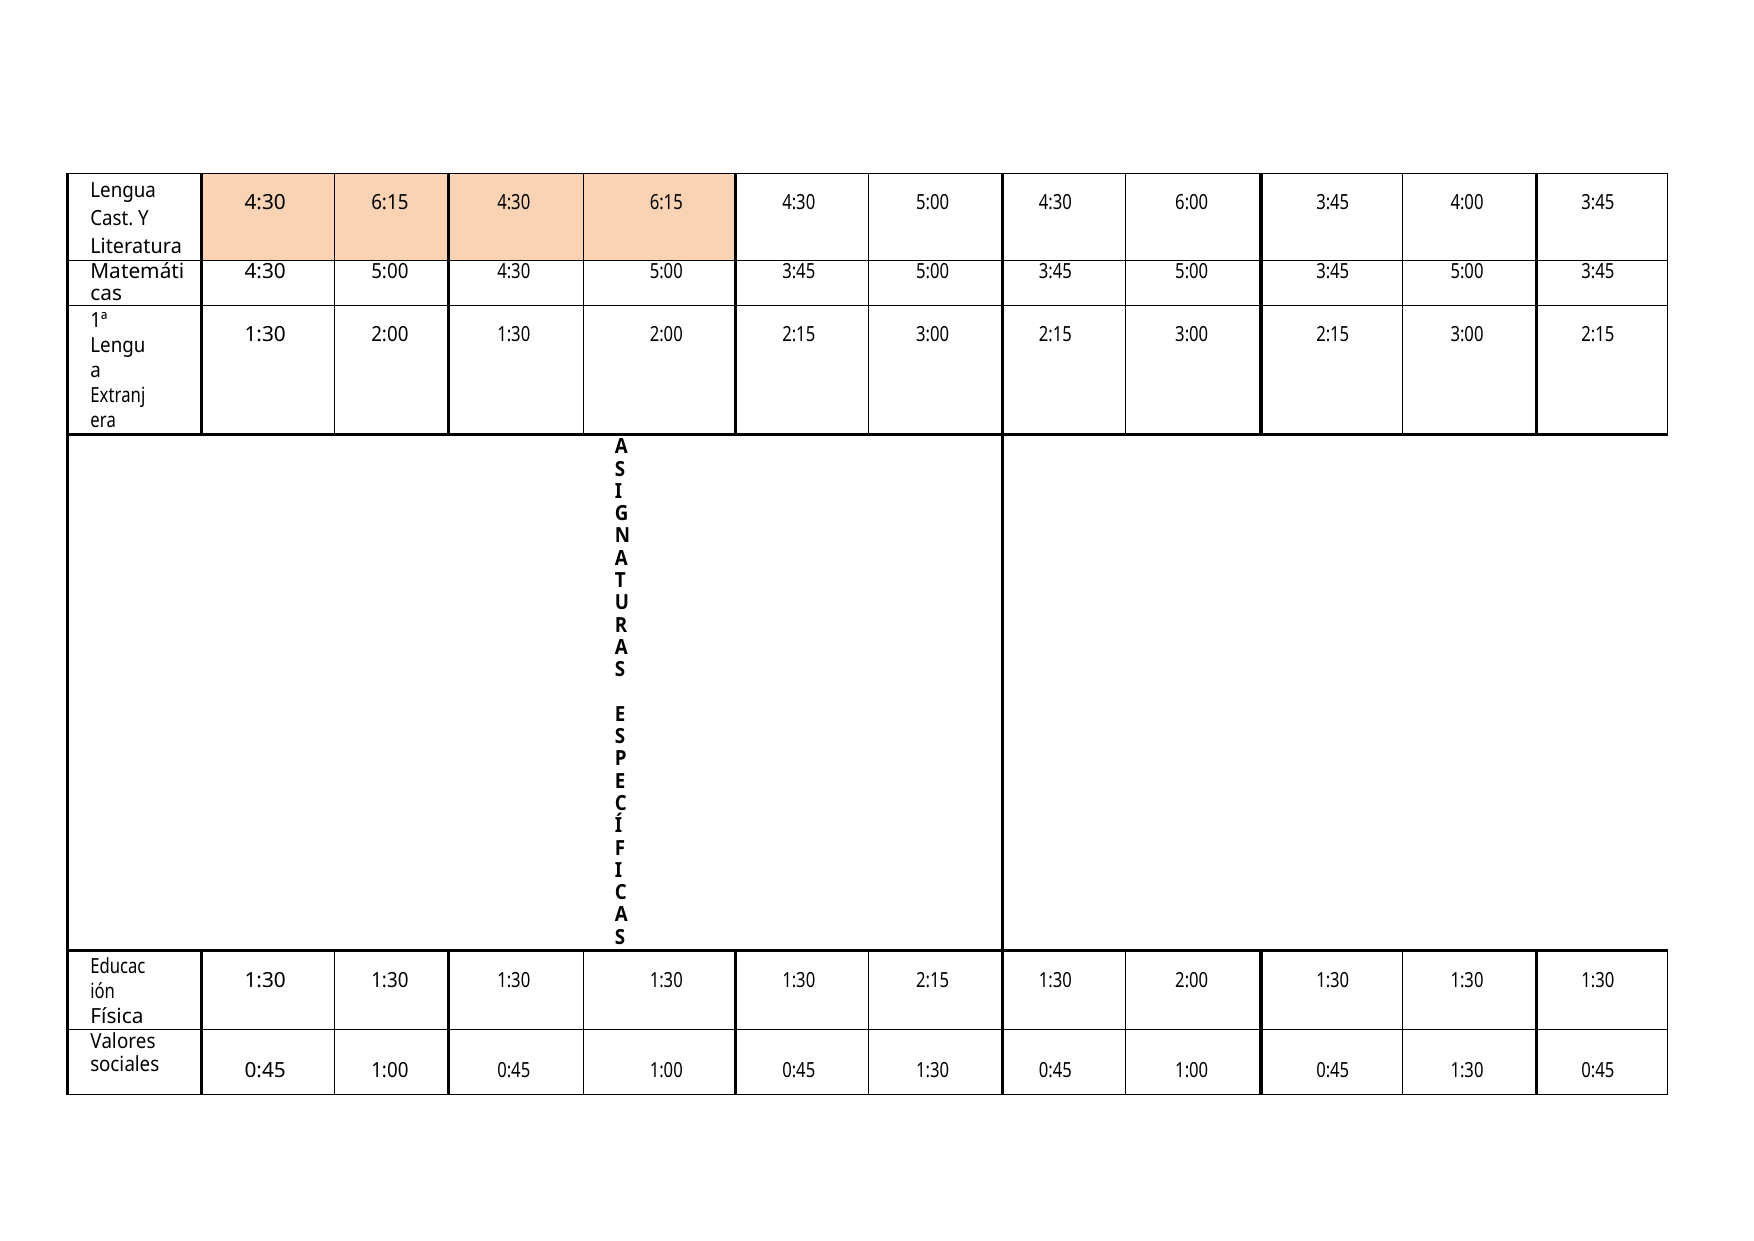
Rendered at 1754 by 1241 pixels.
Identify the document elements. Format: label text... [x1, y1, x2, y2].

table_cell 4:30 [450, 261, 583, 305]
table_cell 1:30 [1403, 952, 1535, 1028]
table_cell Educación Física [69, 952, 200, 1028]
table_cell 4:30 [203, 261, 334, 305]
table_cell 5:00 [1126, 261, 1259, 305]
table_cell 2:00 [335, 306, 447, 433]
table_cell 3:45 [1538, 174, 1667, 260]
table_cell 5:00 [335, 261, 447, 305]
table_cell 1:30 [1403, 1030, 1535, 1094]
table_cell 2:15 [737, 306, 868, 433]
table_cell 1:30 [203, 952, 334, 1028]
table_cell 2:00 [584, 306, 734, 433]
table_cell 1:30 [737, 952, 868, 1028]
table_cell 0:45 [203, 1030, 334, 1094]
table_cell 1:30 [450, 306, 583, 433]
table_cell 3:00 [869, 306, 1001, 433]
table_cell 2:15 [1004, 306, 1125, 433]
table_cell 1:30 [1538, 952, 1667, 1028]
table_cell 5:00 [869, 174, 1001, 260]
table_cell 2:00 [1126, 952, 1259, 1028]
table_cell Matemáticas [69, 261, 200, 305]
table_cell 6:00 [1126, 174, 1259, 260]
table_cell 0:45 [450, 1030, 583, 1094]
table_cell 5:00 [584, 261, 734, 305]
table_cell 4:30 [203, 174, 334, 260]
table_cell Lengua Cast. Y Literatura [69, 174, 200, 260]
table_cell 3:45 [1263, 174, 1402, 260]
table_cell 3:45 [1263, 261, 1402, 305]
table_cell 1:30 [203, 306, 334, 433]
table_cell 6:15 [335, 174, 447, 260]
table_cell 0:45 [1004, 1030, 1125, 1094]
table_cell 1ª Lengua Extranjera [69, 306, 200, 433]
table_cell 1:30 [869, 1030, 1001, 1094]
table_cell 4:30 [737, 174, 868, 260]
table_cell 3:45 [1004, 261, 1125, 305]
table_cell 1:30 [584, 952, 734, 1028]
table_cell 5:00 [1403, 261, 1535, 305]
table_cell 1:30 [450, 952, 583, 1028]
table_cell 2:15 [1263, 306, 1402, 433]
table_cell 0:45 [1538, 1030, 1667, 1094]
table_cell 3:00 [1403, 306, 1535, 433]
table_cell 6:15 [584, 174, 734, 260]
table_cell 0:45 [1263, 1030, 1402, 1094]
table_cell ASIGNATURAS ESPECÍFICAS [69, 436, 1001, 949]
table_cell 1:30 [335, 952, 447, 1028]
table_cell 1:00 [1126, 1030, 1259, 1094]
table_cell 1:30 [1263, 952, 1402, 1028]
table_cell 1:00 [584, 1030, 734, 1094]
table_cell 2:15 [1538, 306, 1667, 433]
table_cell Valores sociales [69, 1030, 200, 1094]
table_cell 4:30 [450, 174, 583, 260]
table_cell 5:00 [869, 261, 1001, 305]
table_cell 1:30 [1004, 952, 1125, 1028]
table_cell 4:30 [1004, 174, 1125, 260]
table_cell 3:45 [737, 261, 868, 305]
table_cell 4:00 [1403, 174, 1535, 260]
table_cell 3:00 [1126, 306, 1259, 433]
table_cell 0:45 [737, 1030, 868, 1094]
table_cell 1:00 [335, 1030, 447, 1094]
table_cell 2:15 [869, 952, 1001, 1028]
table_cell 3:45 [1538, 261, 1667, 305]
